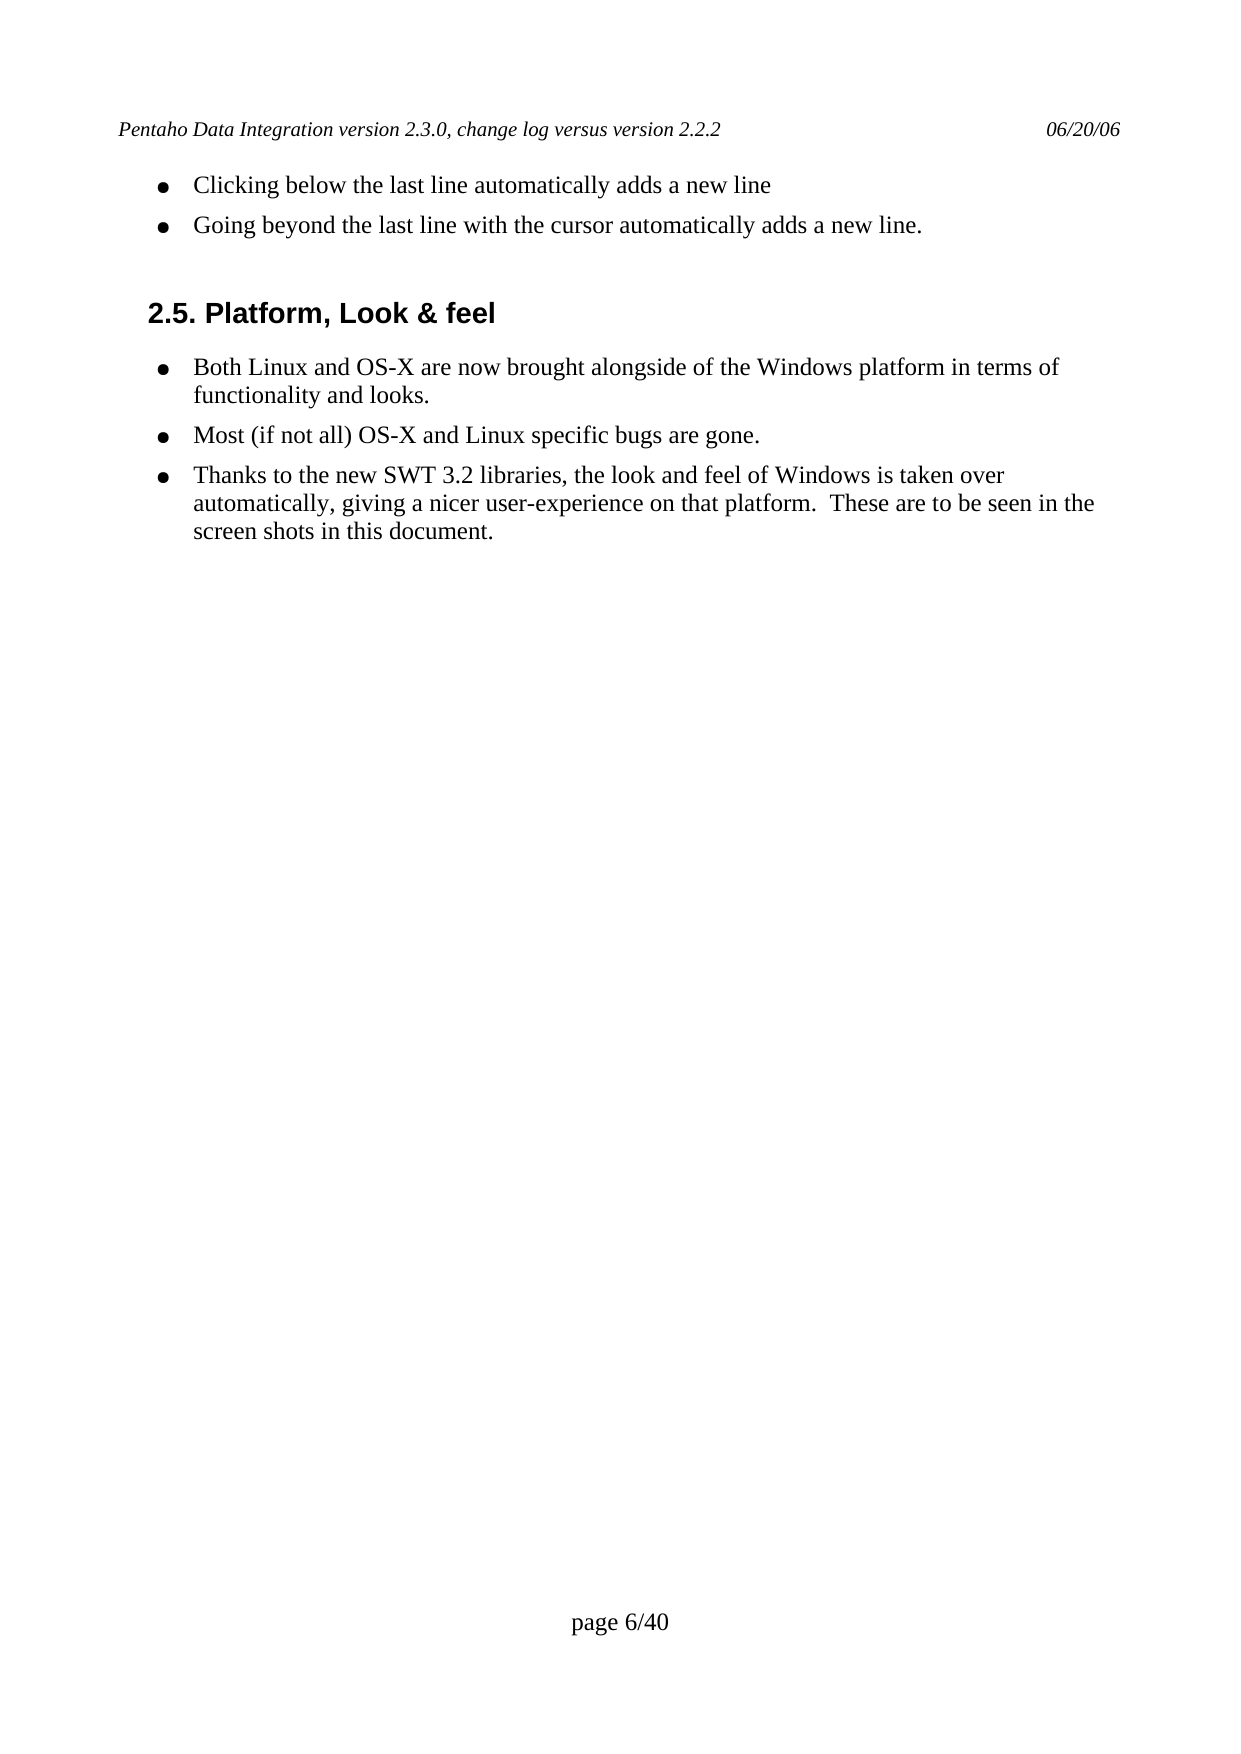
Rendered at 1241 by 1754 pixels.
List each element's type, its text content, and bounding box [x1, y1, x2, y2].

list Thanks to the new SWT 3.2 libraries, the look and feel of Windows is taken over automatically, giving a nicer user-experience on that platform. These are to be seen in the screen shots in this document. [156, 462, 1122, 545]
list Both Linux and OS-X are now brought alongside of the Windows platform in terms of functionality and looks. [156, 353, 1122, 409]
subtitle Platform, Look & feel [148, 297, 1122, 330]
list Going beyond the last line with the cursor automatically adds a new line. [156, 211, 1122, 239]
list Most (if not all) OS-X and Linux specific bugs are gone. [156, 421, 1122, 449]
list Clicking below the last line automatically adds a new line [156, 171, 1122, 198]
